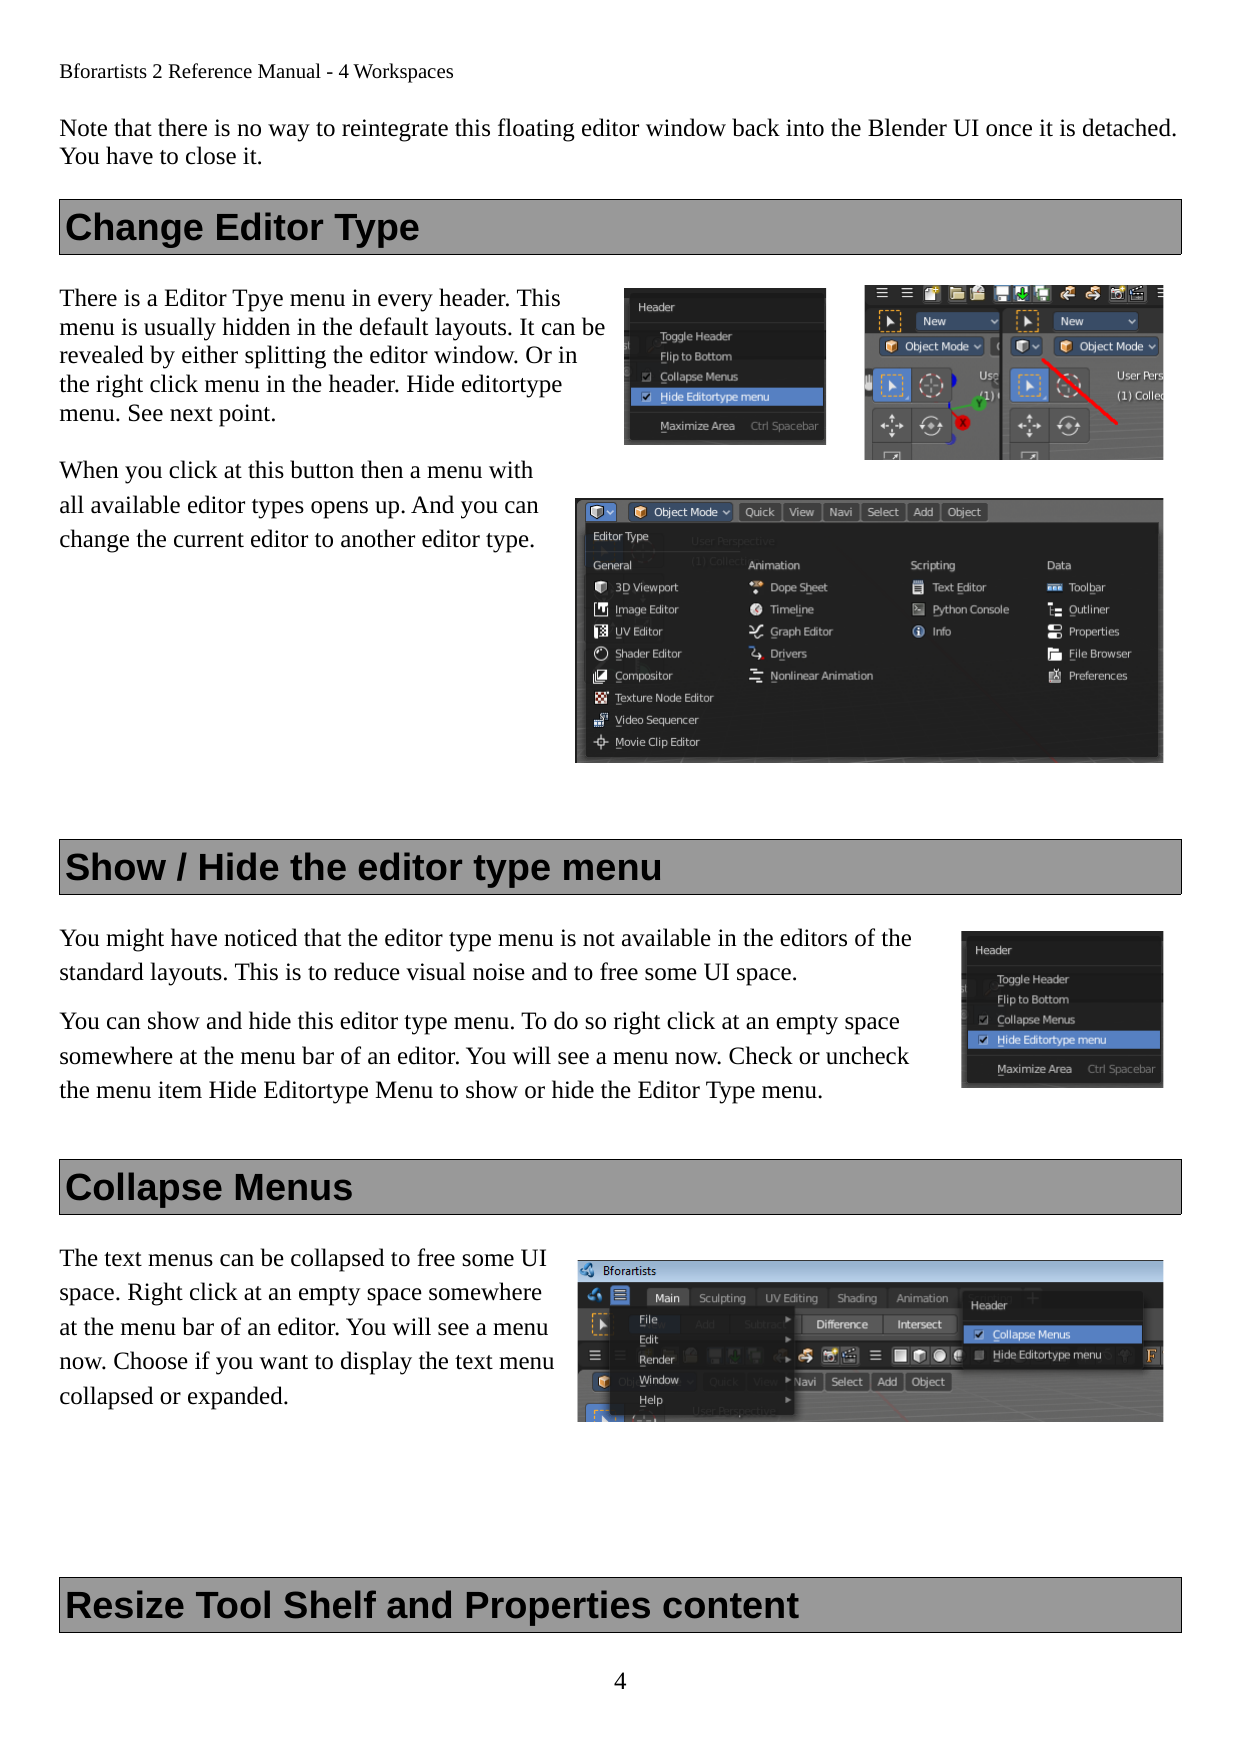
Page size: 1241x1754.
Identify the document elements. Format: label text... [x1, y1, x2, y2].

text Note that there is no way to reintegrate this floating editor window back into the Blender UI once it is detached. You have to close it. [59, 113, 1181, 170]
text You can show and hide this editor type menu. To do so right click at an empty space somewhere at the menu bar of an editor. You will see a menu now. Check or uncheck the menu item Hide Editortype Menu to show or hide the Editor Type menu. [59, 1006, 1181, 1138]
text The text menus can be collapsed to free some UI space. Right click at an empty space somewhere at the menu bar of an editor. You will see a menu now. Choose if you want to display the text menu collapsed or expanded. [59, 1243, 1181, 1409]
picture [961, 931, 1164, 1088]
text When you click at this button then a menu with all available editor types opens up. And you can change the current editor to another editor type. [59, 455, 1181, 622]
picture [575, 498, 1164, 763]
picture [864, 285, 1164, 460]
text You might have noticed that the editor type menu is not available in the editors of the standard layouts. This is to reduce visual noise and to free some UI space. [59, 923, 1181, 986]
table_header Resize Tool Shelf and Properties content [60, 1578, 1181, 1632]
picture [624, 288, 827, 445]
text There is a Editor Tpye menu in every header. This menu is usually hidden in the default layouts. It can be revealed by either splitting the editor window. Or in the right click menu in the header. Hide editortype menu. See next point. [59, 283, 1181, 427]
table_header Show / Hide the editor type menu [60, 840, 1181, 894]
table_header Collapse Menus [60, 1160, 1181, 1214]
picture [577, 1260, 1164, 1422]
table_header Change Editor Type [60, 200, 1181, 254]
